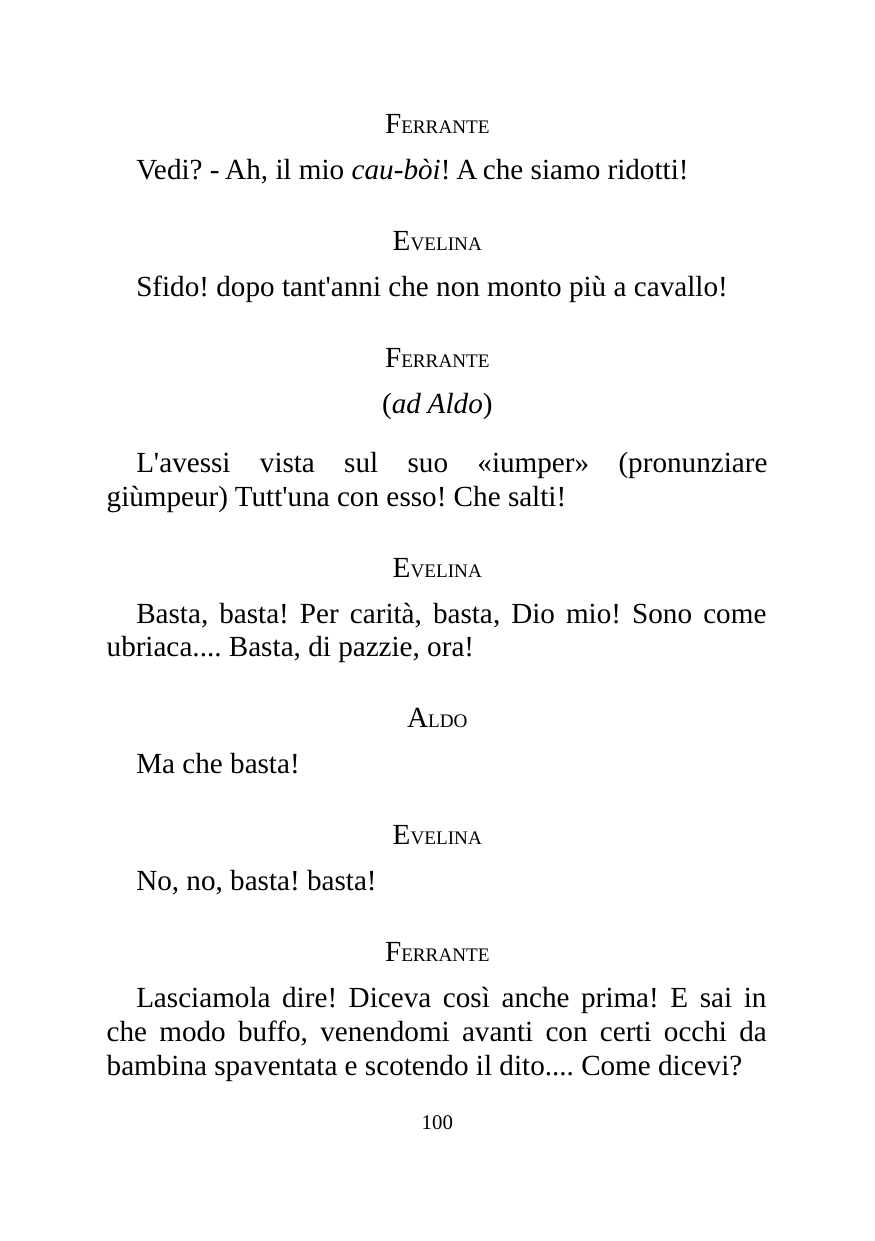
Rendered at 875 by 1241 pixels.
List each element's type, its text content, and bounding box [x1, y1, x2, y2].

text Vedi? - Ah, il mio cau-bòi! A che siamo ridotti! [106, 152, 768, 186]
text Evelina [106, 817, 768, 851]
text (ad Aldo) [106, 387, 768, 420]
text Evelina [106, 550, 768, 583]
text No, no, basta! basta! [106, 863, 768, 897]
text Ferrante [106, 106, 768, 140]
text Ma che basta! [106, 746, 768, 780]
text Ferrante [106, 934, 768, 968]
text Aldo [106, 700, 768, 734]
text Basta, basta! Per carità, basta, Dio mio! Sono come ubriaca.... Basta, di pazzie, ora! [106, 596, 768, 663]
text Evelina [106, 223, 768, 257]
text Lasciamola dire! Diceva così anche prima! E sai in che modo buffo, venendomi avanti con certi occhi da bambina spaventata e scotendo il dito.... Come dicevi? [106, 981, 768, 1081]
text Ferrante [106, 341, 768, 374]
text Sfido! dopo tant'anni che non monto più a cavallo! [106, 269, 768, 303]
text L'avessi vista sul suo «iumper» (pronunziare giùmpeur) Tutt'una con esso! Che salti! [106, 445, 768, 512]
